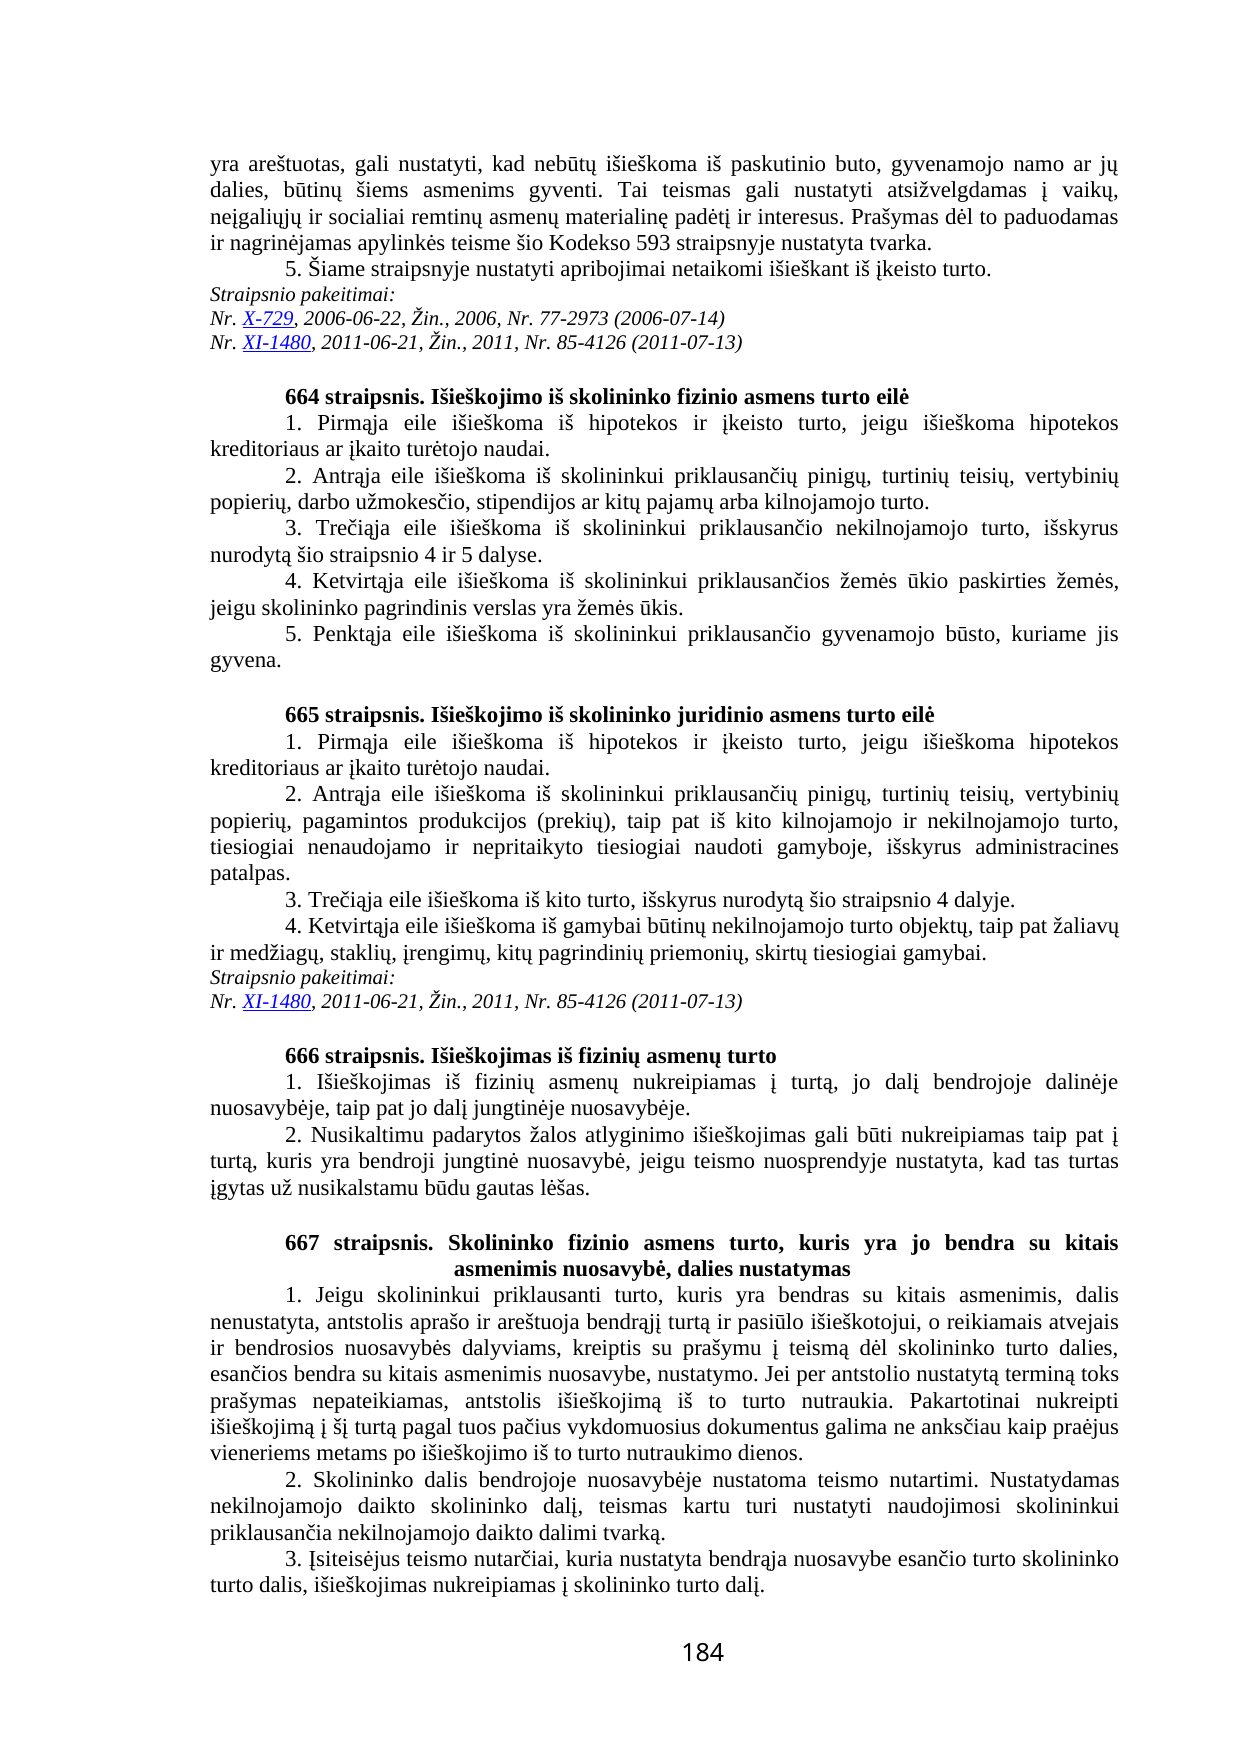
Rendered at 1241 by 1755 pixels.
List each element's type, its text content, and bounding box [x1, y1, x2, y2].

text 665 straipsnis. Išieškojimo iš skolininko juridinio asmens turto eilė [210, 701, 1120, 728]
text 3. Įsiteisėjus teismo nutarčiai, kuria nustatyta bendrąja nuosavybe esančio turto skolininko turto dalis, išieškojimas nukreipiamas į skolininko turto dalį. [210, 1545, 1120, 1598]
text 667 straipsnis. Skolininko fizinio asmens turto, kuris yra jo bendra su kitais asmenimis nuosavybė, dalies nustatymas [285, 1229, 1120, 1281]
text 2. Skolininko dalis bendrojoje nuosavybėje nustatoma teismo nutartimi. Nustatydamas nekilnojamojo daikto skolininko dalį, teismas kartu turi nustatyti naudojimosi skolininkui priklausančia nekilnojamojo daikto dalimi tvarką. [210, 1466, 1120, 1545]
text Straipsnio pakeitimai: [210, 282, 1120, 306]
text 3. Trečiąja eile išieškoma iš kito turto, išskyrus nurodytą šio straipsnio 4 dalyje. [210, 886, 1120, 912]
text 664 straipsnis. Išieškojimo iš skolininko fizinio asmens turto eilė [210, 383, 1120, 409]
text 2. Antrąja eile išieškoma iš skolininkui priklausančių pinigų, turtinių teisių, vertybinių popierių, darbo užmokesčio, stipendijos ar kitų pajamų arba kilnojamojo turto. [210, 462, 1120, 514]
text 4. Ketvirtąja eile išieškoma iš gamybai būtinų nekilnojamojo turto objektų, taip pat žaliavų ir medžiagų, staklių, įrengimų, kitų pagrindinių priemonių, skirtų tiesiogiai gamybai. [210, 912, 1120, 965]
text Nr. XI-1480, 2011-06-21, Žin., 2011, Nr. 85-4126 (2011-07-13) [210, 989, 1120, 1013]
text 1. Pirmąja eile išieškoma iš hipotekos ir įkeisto turto, jeigu išieškoma hipotekos kreditoriaus ar įkaito turėtojo naudai. [210, 409, 1120, 462]
text 1. Pirmąja eile išieškoma iš hipotekos ir įkeisto turto, jeigu išieškoma hipotekos kreditoriaus ar įkaito turėtojo naudai. [210, 728, 1120, 780]
text 5. Penktąja eile išieškoma iš skolininkui priklausančio gyvenamojo būsto, kuriame jis gyvena. [210, 620, 1120, 673]
text 666 straipsnis. Išieškojimas iš fizinių asmenų turto [285, 1042, 1120, 1068]
text 5. Šiame straipsnyje nustatyti apribojimai netaikomi išieškant iš įkeisto turto. [210, 255, 1120, 282]
text Nr. X-729, 2006-06-22, Žin., 2006, Nr. 77-2973 (2006-07-14) [210, 306, 1120, 330]
text 2. Nusikaltimu padarytos žalos atlyginimo išieškojimas gali būti nukreipiamas taip pat į turtą, kuris yra bendroji jungtinė nuosavybė, jeigu teismo nuosprendyje nustatyta, kad tas turtas įgytas už nusikalstamu būdu gautas lėšas. [210, 1121, 1120, 1200]
text yra areštuotas, gali nustatyti, kad nebūtų išieškoma iš paskutinio buto, gyvenamojo namo ar jų dalies, būtinų šiems asmenims gyventi. Tai teismas gali nustatyti atsižvelgdamas į vaikų, neįgaliųjų ir socialiai remtinų asmenų materialinę padėtį ir interesus. Prašymas dėl to paduodamas ir nagrinėjamas apylinkės teisme šio Kodekso 593 straipsnyje nustatyta tvarka. [210, 150, 1120, 255]
text Nr. XI-1480, 2011-06-21, Žin., 2011, Nr. 85-4126 (2011-07-13) [210, 330, 1120, 354]
text 4. Ketvirtąja eile išieškoma iš skolininkui priklausančios žemės ūkio paskirties žemės, jeigu skolininko pagrindinis verslas yra žemės ūkis. [210, 567, 1120, 620]
text 1. Išieškojimas iš fizinių asmenų nukreipiamas į turtą, jo dalį bendrojoje dalinėje nuosavybėje, taip pat jo dalį jungtinėje nuosavybėje. [210, 1068, 1120, 1121]
text 2. Antrąja eile išieškoma iš skolininkui priklausančių pinigų, turtinių teisių, vertybinių popierių, pagamintos produkcijos (prekių), taip pat iš kito kilnojamojo ir nekilnojamojo turto, tiesiogiai nenaudojamo ir nepritaikyto tiesiogiai naudoti gamyboje, išskyrus administracines patalpas. [210, 780, 1120, 886]
text Straipsnio pakeitimai: [210, 965, 1120, 989]
text 1. Jeigu skolininkui priklausanti turto, kuris yra bendras su kitais asmenimis, dalis nenustatyta, antstolis aprašo ir areštuoja bendrąjį turtą ir pasiūlo išieškotojui, o reikiamais atvejais ir bendrosios nuosavybės dalyviams, kreiptis su prašymu į teismą dėl skolininko turto dalies, esančios bendra su kitais asmenimis nuosavybe, nustatymo. Jei per antstolio nustatytą terminą toks prašymas nepateikiamas, antstolis išieškojimą iš to turto nutraukia. Pakartotinai nukreipti išieškojimą į šį turtą pagal tuos pačius vykdomuosius dokumentus galima ne anksčiau kaip praėjus vieneriems metams po išieškojimo iš to turto nutraukimo dienos. [210, 1281, 1120, 1466]
text 3. Trečiąja eile išieškoma iš skolininkui priklausančio nekilnojamojo turto, išskyrus nurodytą šio straipsnio 4 ir 5 dalyse. [210, 514, 1120, 567]
